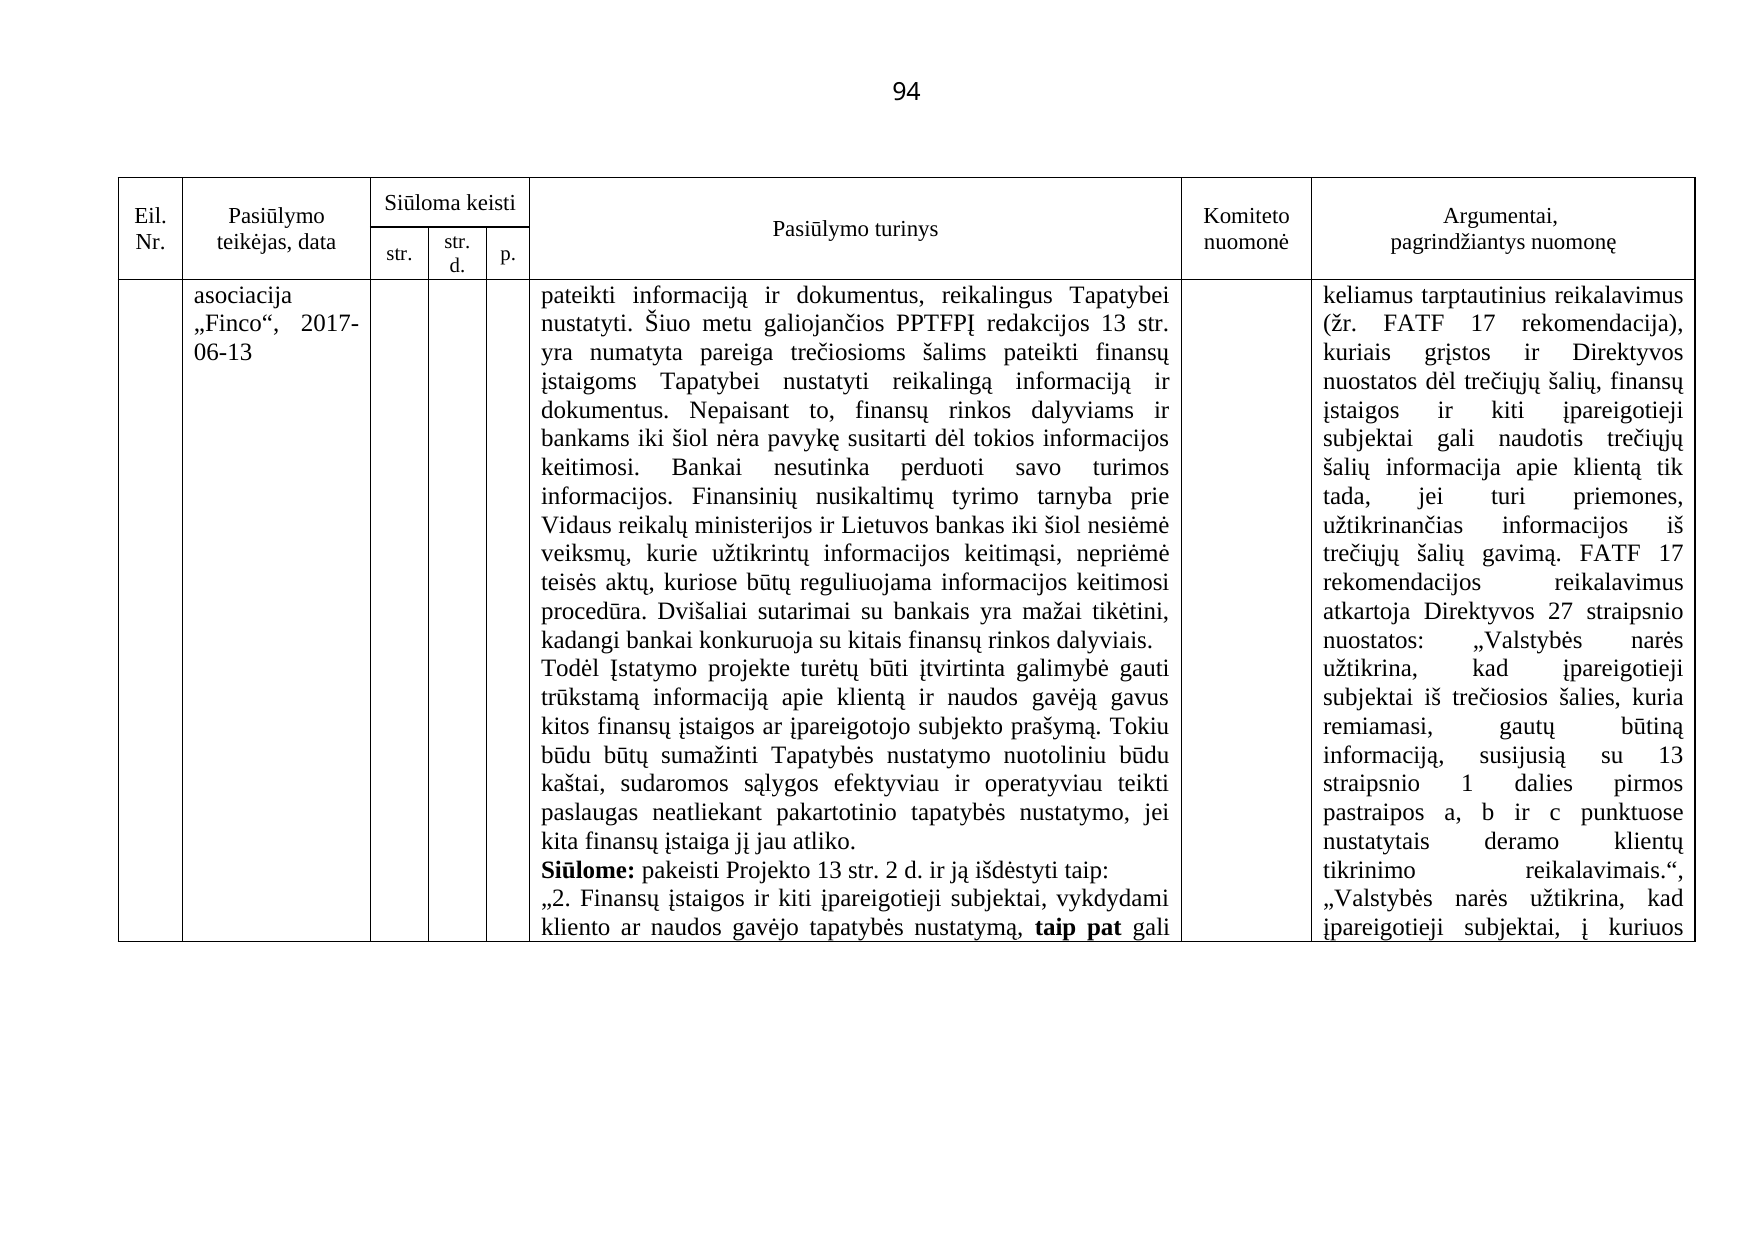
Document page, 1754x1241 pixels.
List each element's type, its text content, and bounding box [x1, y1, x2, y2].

table_cell str. [371, 228, 428, 279]
table_header Eil. Nr. [119, 178, 182, 279]
table_cell keliamus tarptautinius reikalavimus (žr. FATF 17 rekomendacija), kuriais grįstos ir Direktyvos nuostatos dėl trečiųjų šalių, finansų įstaigos ir kiti įpareigotieji subjektai gali naudotis trečiųjų šalių informacija apie klientą tik tada, jei turi priemones, užtikrinančias informacijos iš trečiųjų šalių gavimą. FATF 17 rekomendacijos reikalavimus atkartoja Direktyvos 27 straipsnio nuostatos: „Valstybės narės užtikrina, kad įpareigotieji subjektai iš trečiosios šalies, kuria remiamasi, gautų būtiną informaciją, susijusią su 13 straipsnio 1 dalies pirmos pastraipos a, b ir c punktuose nustatytais deramo klientų tikrinimo reikalavimais.“, „Valstybės narės užtikrina, kad įpareigotieji subjektai, į kuriuos [1312, 280, 1694, 941]
table_header Siūloma keisti [371, 178, 529, 226]
table_cell [1182, 280, 1311, 941]
table_cell pateikti informaciją ir dokumentus, reikalingus Tapatybei nustatyti. Šiuo metu galiojančios PPTFPĮ redakcijos 13 str. yra numatyta pareiga trečiosioms šalims pateikti finansų įstaigoms Tapatybei nustatyti reikalingą informaciją ir dokumentus. Nepaisant to, finansų rinkos dalyviams ir bankams iki šiol nėra pavykę susitarti dėl tokios informacijos keitimosi. Bankai nesutinka perduoti savo turimos informacijos. Finansinių nusikaltimų tyrimo tarnyba prie Vidaus reikalų ministerijos ir Lietuvos bankas iki šiol nesiėmė veiksmų, kurie užtikrintų informacijos keitimąsi, nepriėmė teisės aktų, kuriose būtų reguliuojama informacijos keitimosi procedūra. Dvišaliai sutarimai su bankais yra mažai tikėtini, kadangi bankai konkuruoja su kitais finansų rinkos dalyviais. Todėl Įstatymo projekte turėtų būti įtvirtinta galimybė gauti trūkstamą informaciją apie klientą ir naudos gavėją gavus kitos finansų įstaigos ar įpareigotojo subjekto prašymą. Tokiu būdu būtų sumažinti Tapatybės nustatymo nuotoliniu būdu kaštai, sudaromos sąlygos efektyviau ir operatyviau teikti paslaugas neatliekant pakartotinio tapatybės nustatymo, jei kita finansų įstaiga jį jau atliko. Siūlome: pakeisti Projekto 13 str. 2 d. ir ją išdėstyti taip: „2. Finansų įstaigos ir kiti įpareigotieji subjektai, vykdydami kliento ar naudos gavėjo tapatybės nustatymą, taip pat gali [530, 280, 1181, 941]
table_cell [119, 280, 182, 941]
table_cell p. [487, 228, 529, 279]
table_cell [371, 280, 428, 941]
table_cell asociacija „Finco“, 2017-06-13 [183, 280, 370, 941]
table_header Komiteto nuomonė [1182, 178, 1311, 279]
table_header Pasiūlymo teikėjas, data [183, 178, 370, 279]
table_cell str. d. [429, 228, 486, 279]
table_cell [487, 280, 529, 941]
table_cell [429, 280, 486, 941]
table_header Pasiūlymo turinys [530, 178, 1181, 279]
table_header Argumentai, pagrindžiantys nuomonę [1312, 178, 1694, 279]
